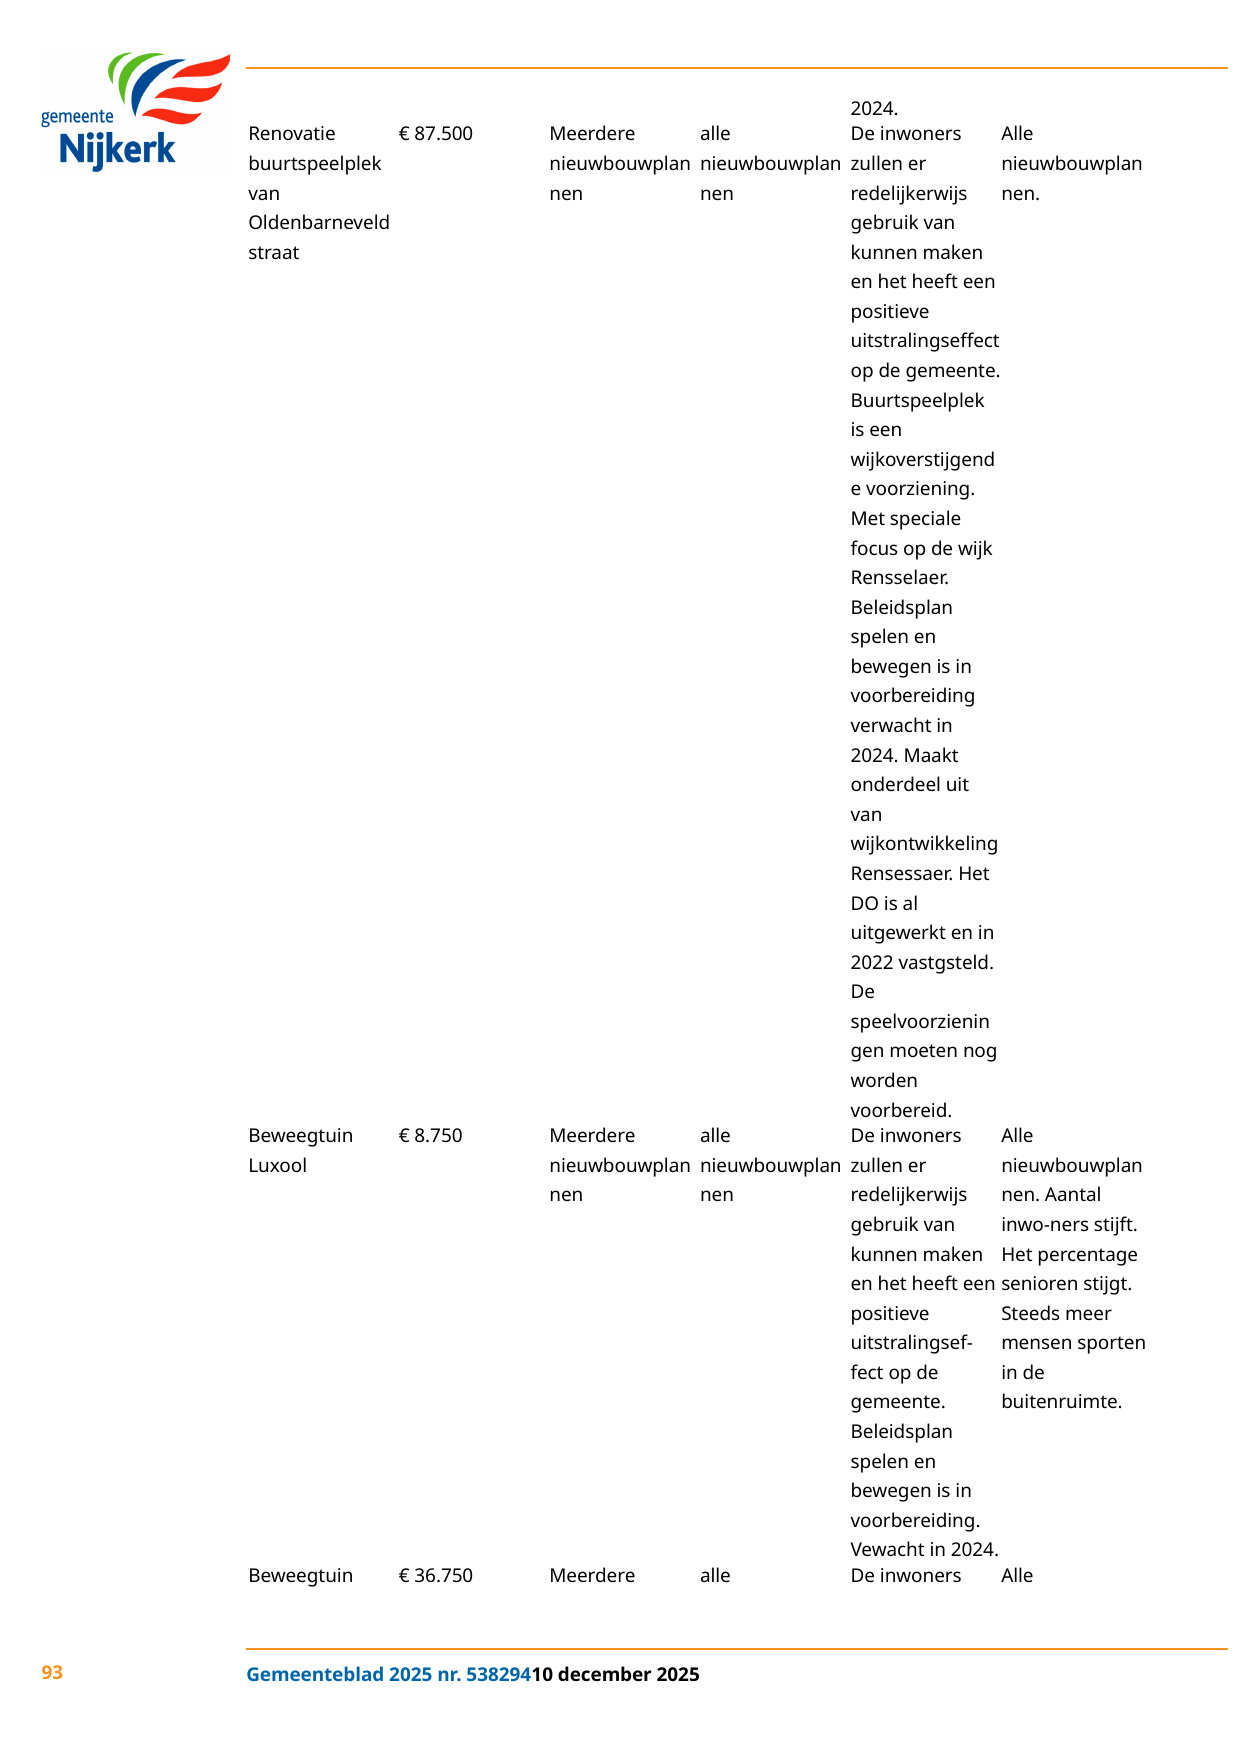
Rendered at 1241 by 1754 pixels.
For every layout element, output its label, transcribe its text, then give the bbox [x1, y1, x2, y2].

table_cell [700, 95, 850, 121]
table_cell alle [700, 1563, 850, 1588]
table_cell alle nieuwbouwplannen [700, 121, 850, 1122]
table_cell 2024. [850, 95, 1001, 121]
table_cell Meerdere [549, 1563, 700, 1588]
table_cell Meerdere nieuwbouwplannen [549, 121, 700, 1122]
picture [41, 47, 231, 172]
table_cell [399, 95, 549, 121]
table_cell Renovatie buurtspeelplek van Oldenbarneveldstraat [248, 121, 398, 1122]
table_cell Meerdere nieuwbouwplannen [549, 1123, 700, 1562]
table_cell Beweegtuin Luxool [248, 1123, 398, 1562]
table_cell € 87.500 [399, 121, 549, 1122]
table_cell [549, 95, 700, 121]
table_cell De inwoners zullen er redelijkerwijs gebruik van kunnen maken en het heeft een positieve uitstralingseffect op de gemeente. Buurtspeelplek is een wijkoverstijgende voorziening. Met speciale focus op de wijk Rensselaer. Beleidsplan spelen en bewegen is in voorbereiding verwacht in 2024. Maakt onderdeel uit van wijkontwikkeling Rensessaer. Het DO is al uitgewerkt en in 2022 vastgsteld. De speelvoorzieningen moeten nog worden voorbereid. [850, 121, 1001, 1122]
table_cell € 8.750 [399, 1123, 549, 1562]
table_cell Alle [1001, 1563, 1152, 1588]
table_cell alle nieuwbouwplannen [700, 1123, 850, 1562]
table_cell De inwoners [850, 1563, 1001, 1588]
table_cell € 36.750 [399, 1563, 549, 1588]
table_cell Beweegtuin [248, 1563, 398, 1588]
table_cell [248, 95, 398, 121]
table_cell Alle nieuwbouwplannen. Aantal inwo-ners stijft. Het percentage senioren stijgt. Steeds meer mensen sporten in de buitenruimte. [1001, 1123, 1152, 1562]
table_cell Alle nieuwbouwplannen. [1001, 121, 1152, 1122]
table_cell De inwoners zullen er redelijkerwijs gebruik van kunnen maken en het heeft een positieve uitstralingsef-fect op de gemeente. Beleidsplan spelen en bewegen is in voorbereiding. Vewacht in 2024. [850, 1123, 1001, 1562]
table_cell [1001, 95, 1152, 121]
